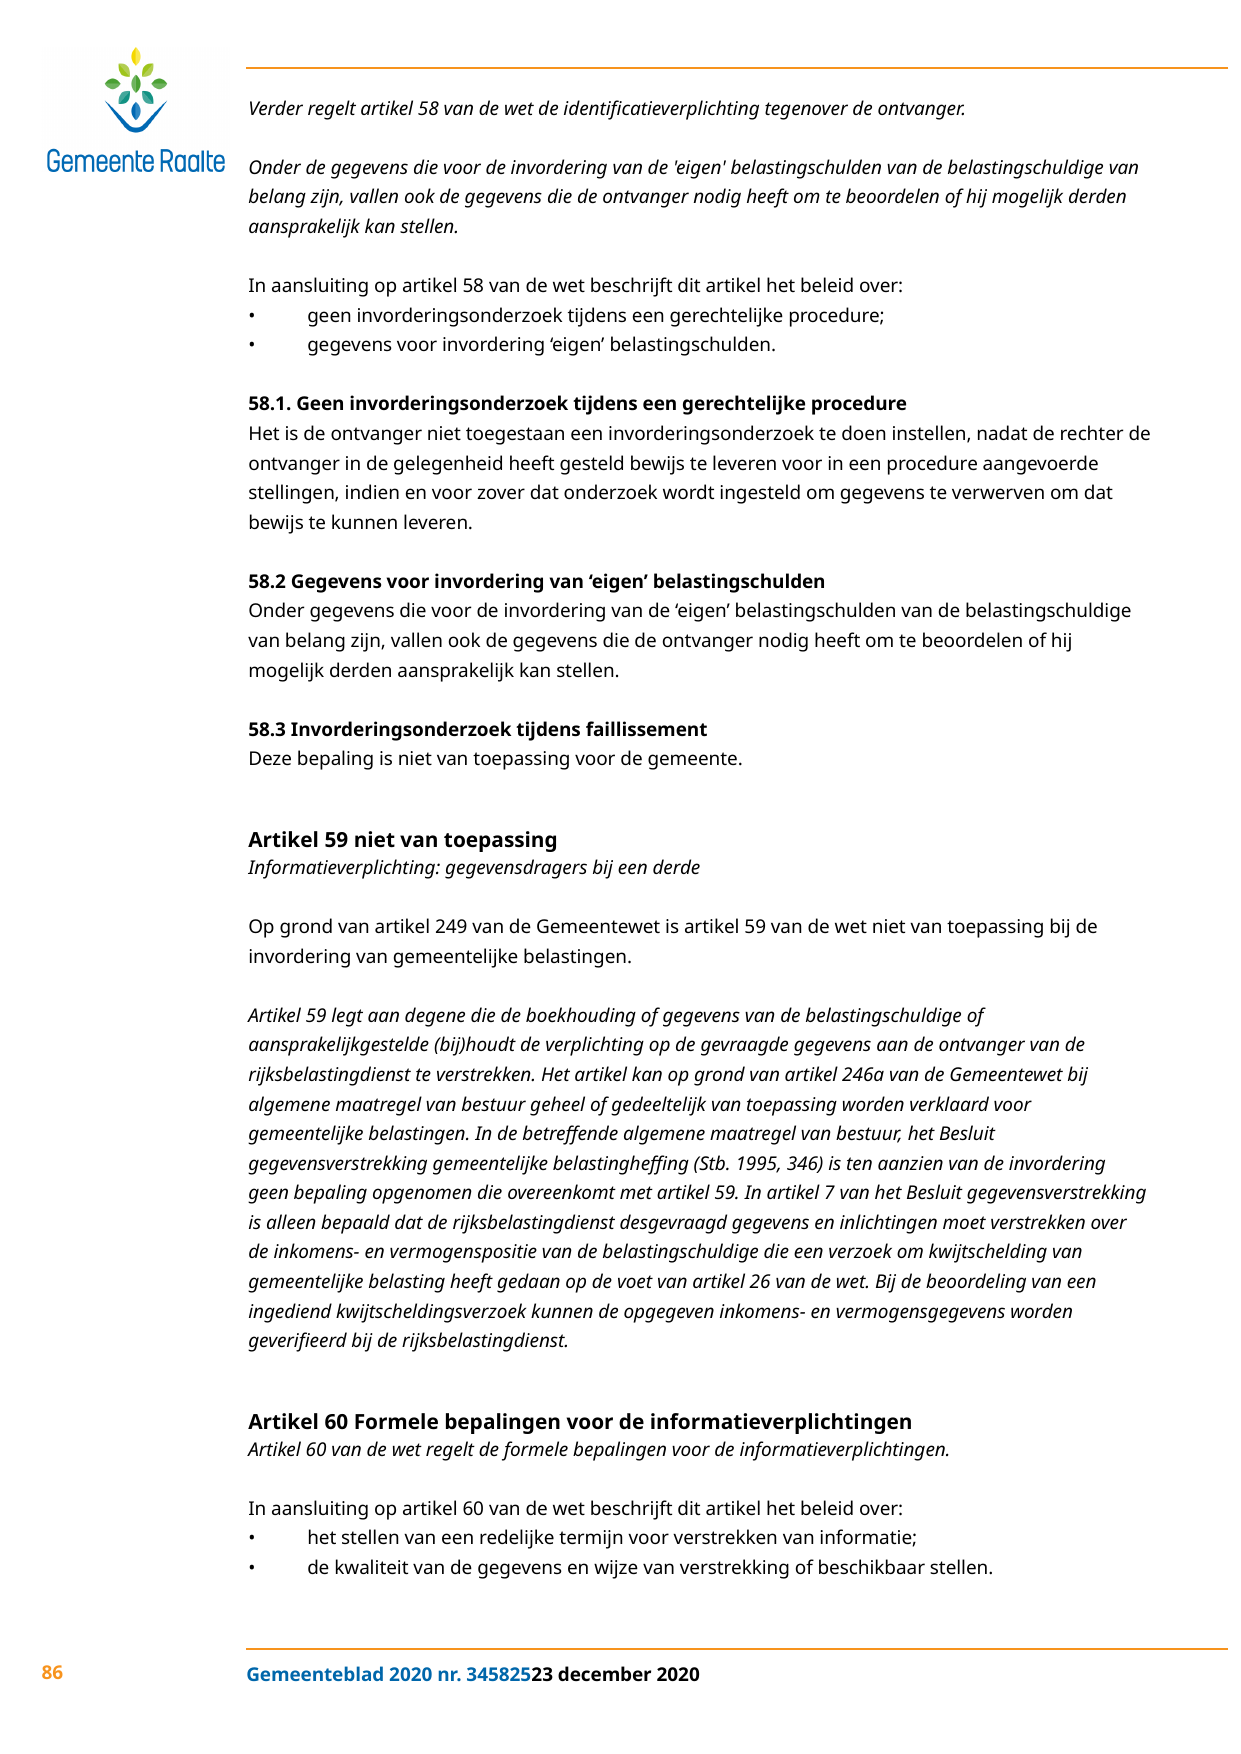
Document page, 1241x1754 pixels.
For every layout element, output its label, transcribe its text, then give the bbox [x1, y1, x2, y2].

text Artikel 59 niet van toepassing [248, 826, 1152, 854]
picture [41, 47, 231, 172]
text Artikel 60 van de wet regelt de formele bepalingen voor de informatieverplichtingen. [248, 1436, 1152, 1462]
list gegevens voor invordering ‘eigen’ belastingschulden. [248, 331, 1152, 357]
text Op grond van artikel 249 van de Gemeentewet is artikel 59 van de wet niet van toepassing bij de invordering van gemeentelijke belastingen. [248, 913, 1152, 968]
text Artikel 60 Formele bepalingen voor de informatieverplichtingen [248, 1407, 1152, 1436]
text In aansluiting op artikel 58 van de wet beschrijft dit artikel het beleid over: [248, 272, 1152, 298]
text Informatieverplichting: gegevensdragers bij een derde [248, 854, 1152, 880]
text In aansluiting op artikel 60 van de wet beschrijft dit artikel het beleid over: [248, 1495, 1152, 1521]
text 58.3 Invorderingsonderzoek tijdens faillissement [248, 716, 1152, 742]
list het stellen van een redelijke termijn voor verstrekken van informatie; [248, 1524, 1152, 1550]
text 58.1. Geen invorderingsonderzoek tijdens een gerechtelijke procedure [248, 391, 1152, 416]
list de kwaliteit van de gegevens en wijze van verstrekking of beschikbaar stellen. [248, 1554, 1152, 1580]
text Deze bepaling is niet van toepassing voor de gemeente. [248, 746, 1152, 771]
list geen invorderingsonderzoek tijdens een gerechtelijke procedure; [248, 302, 1152, 328]
text 58.2 Gegevens voor invordering van ‘eigen’ belastingschulden [248, 568, 1152, 594]
text Verder regelt artikel 58 van de wet de identificatieverplichting tegenover de ontvanger. [248, 95, 1152, 121]
text Onder gegevens die voor de invordering van de ‘eigen’ belastingschulden van de belastingschuldige van belang zijn, vallen ook de gegevens die de ontvanger nodig heeft om te beoordelen of hij mogelijk derden aansprakelijk kan stellen. [248, 598, 1152, 683]
text Het is de ontvanger niet toegestaan een invorderingsonderzoek te doen instellen, nadat de rechter de ontvanger in de gelegenheid heeft gesteld bewijs te leveren voor in een procedure aangevoerde stellingen, indien en voor zover dat onderzoek wordt ingesteld om gegevens te verwerven om dat bewijs te kunnen leveren. [248, 420, 1152, 535]
text Onder de gegevens die voor de invordering van de 'eigen' belastingschulden van de belastingschuldige van belang zijn, vallen ook de gegevens die de ontvanger nodig heeft om te beoordelen of hij mogelijk derden aansprakelijk kan stellen. [248, 154, 1152, 239]
text Artikel 59 legt aan degene die de boekhouding of gegevens van de belastingschuldige of aansprakelijkgestelde (bij)houdt de verplichting op de gevraagde gegevens aan de ontvanger van de rijksbelastingdienst te verstrekken. Het artikel kan op grond van artikel 246a van de Gemeentewet bij algemene maatregel van bestuur geheel of gedeeltelijk van toepassing worden verklaard voor gemeentelijke belastingen. In de betreffende algemene maatregel van bestuur, het Besluit gegevensverstrekking gemeentelijke belastingheffing (Stb. 1995, 346) is ten aanzien van de invordering geen bepaling opgenomen die overeenkomt met artikel 59. In artikel 7 van het Besluit gegevensverstrekking is alleen bepaald dat de rijksbelastingdienst desgevraagd gegevens en inlichtingen moet verstrekken over de inkomens- en vermogenspositie van de belastingschuldige die een verzoek om kwijtschelding van gemeentelijke belasting heeft gedaan op de voet van artikel 26 van de wet. Bij de beoordeling van een ingediend kwijtscheldingsverzoek kunnen de opgegeven inkomens- en vermogensgegevens worden geverifieerd bij de rijksbelastingdienst. [248, 1002, 1152, 1353]
